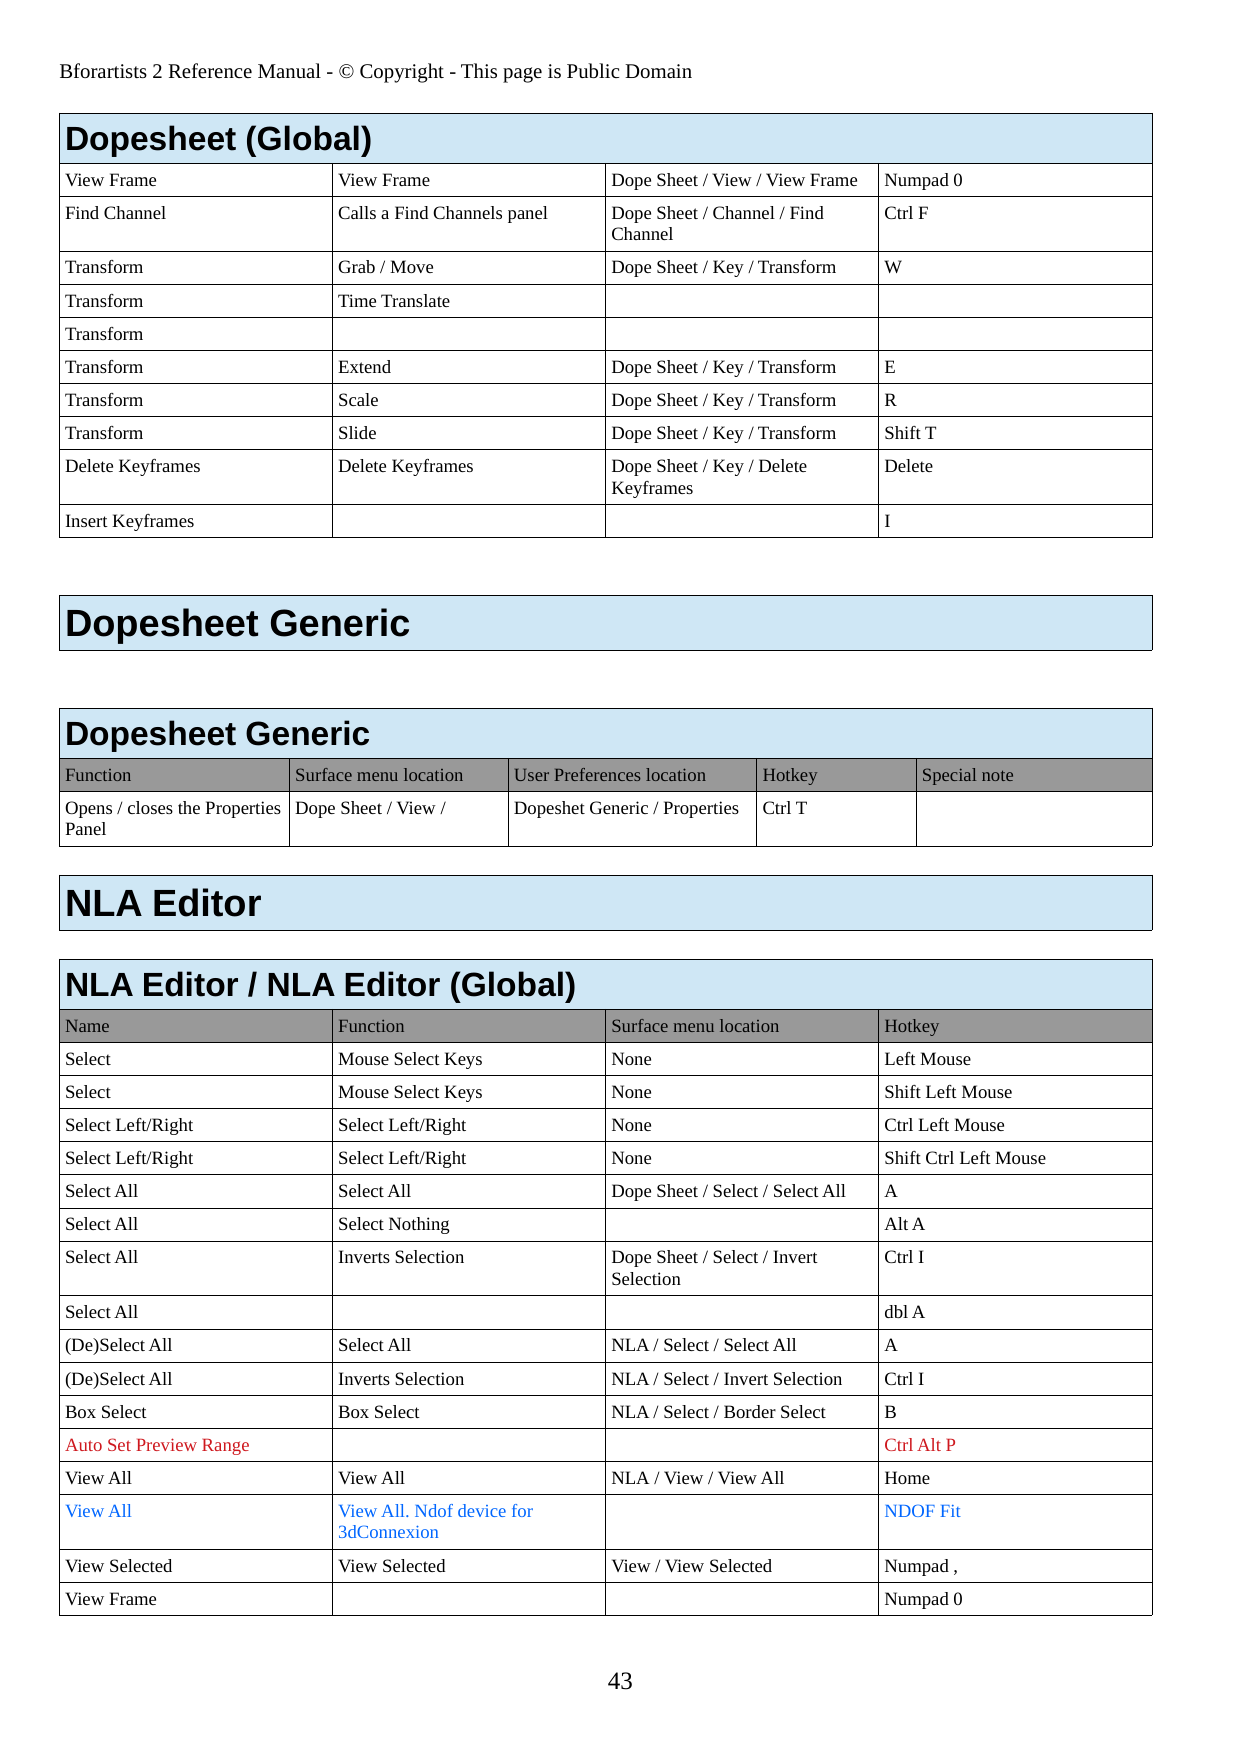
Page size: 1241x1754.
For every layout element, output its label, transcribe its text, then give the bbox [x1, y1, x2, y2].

table_cell Box Select [333, 1396, 605, 1428]
table_cell View All [333, 1462, 605, 1494]
table_cell Dope Sheet / Select / Select All [606, 1175, 878, 1207]
table_cell Select [60, 1043, 332, 1075]
table_cell [606, 1429, 878, 1461]
table_cell Shift T [879, 417, 1152, 449]
table_header Dopesheet (Global) [60, 114, 1152, 163]
table_cell Dope Sheet / Select / Invert Selection [606, 1242, 878, 1295]
table_cell Transform [60, 285, 332, 317]
table_cell Auto Set Preview Range [60, 1429, 332, 1461]
table_cell Transform [60, 417, 332, 449]
table_cell Dope Sheet / Key / Delete Keyframes [606, 450, 878, 504]
table_cell [333, 1583, 605, 1615]
table_cell Opens / closes the Properties Panel [60, 792, 289, 846]
table_cell Dopeshet Generic / Properties [509, 792, 756, 846]
table_cell Numpad 0 [879, 164, 1152, 196]
table_cell Select Left/Right [333, 1109, 605, 1141]
table_cell Select Left/Right [60, 1142, 332, 1174]
table_cell Dope Sheet / Key / Transform [606, 252, 878, 284]
table_cell Numpad , [879, 1550, 1152, 1582]
table_cell Name [60, 1010, 332, 1042]
table_header NLA Editor / NLA Editor (Global) [60, 960, 1152, 1009]
table_cell Select All [333, 1175, 605, 1207]
table_cell Shift Ctrl Left Mouse [879, 1142, 1152, 1174]
table_cell I [879, 505, 1152, 537]
table_cell Select Left/Right [60, 1109, 332, 1141]
table_cell None [606, 1109, 878, 1141]
table_cell Grab / Move [333, 252, 605, 284]
table_cell Transform [60, 351, 332, 383]
table_cell Dope Sheet / Key / Transform [606, 384, 878, 416]
table_cell Find Channel [60, 197, 332, 251]
table_cell Ctrl F [879, 197, 1152, 251]
table_cell [879, 318, 1152, 350]
table_cell Select Nothing [333, 1209, 605, 1241]
table_cell [606, 285, 878, 317]
table_cell Ctrl I [879, 1242, 1152, 1295]
table_cell [606, 1209, 878, 1241]
table_cell dbl A [879, 1296, 1152, 1328]
table_cell Home [879, 1462, 1152, 1494]
table_cell Select All [60, 1296, 332, 1328]
table_cell Surface menu location [290, 759, 508, 791]
table_cell Function [333, 1010, 605, 1042]
table_cell Ctrl T [757, 792, 916, 846]
table_cell View All [60, 1495, 332, 1549]
table_cell [333, 1429, 605, 1461]
table_cell Dope Sheet / Key / Transform [606, 417, 878, 449]
table_cell Scale [333, 384, 605, 416]
table_cell Function [60, 759, 289, 791]
table_cell NLA / View / View All [606, 1462, 878, 1494]
table_cell [333, 505, 605, 537]
table_cell Box Select [60, 1396, 332, 1428]
table_cell [606, 1583, 878, 1615]
table_cell NLA / Select / Invert Selection [606, 1363, 878, 1395]
table_cell Time Translate [333, 285, 605, 317]
table_cell Numpad 0 [879, 1583, 1152, 1615]
table_cell A [879, 1330, 1152, 1362]
table_cell B [879, 1396, 1152, 1428]
table_cell None [606, 1076, 878, 1108]
table_cell [333, 1296, 605, 1328]
table_cell E [879, 351, 1152, 383]
table_cell NDOF Fit [879, 1495, 1152, 1549]
table_cell W [879, 252, 1152, 284]
table_cell View Frame [333, 164, 605, 196]
table_header NLA Editor [60, 876, 1152, 930]
table_cell Select All [333, 1330, 605, 1362]
table_cell View All [60, 1462, 332, 1494]
table_header Dopesheet Generic [60, 709, 1152, 758]
table_cell Select All [60, 1242, 332, 1295]
table_cell Insert Keyframes [60, 505, 332, 537]
table_cell Delete [879, 450, 1152, 504]
table_cell [917, 792, 1152, 846]
table_cell Surface menu location [606, 1010, 878, 1042]
table_cell View Frame [60, 164, 332, 196]
table_cell [606, 505, 878, 537]
table_cell Select All [60, 1209, 332, 1241]
table_cell NLA / Select / Border Select [606, 1396, 878, 1428]
table_cell Transform [60, 384, 332, 416]
table_cell Hotkey [879, 1010, 1152, 1042]
table_cell NLA / Select / Select All [606, 1330, 878, 1362]
table_header Dopesheet Generic [60, 596, 1152, 650]
table_cell A [879, 1175, 1152, 1207]
table_cell [333, 318, 605, 350]
table_cell None [606, 1043, 878, 1075]
table_cell Dope Sheet / View / View Frame [606, 164, 878, 196]
table_cell Special note [917, 759, 1152, 791]
table_cell Ctrl I [879, 1363, 1152, 1395]
table_cell Select [60, 1076, 332, 1108]
table_cell View Selected [60, 1550, 332, 1582]
table_cell Delete Keyframes [60, 450, 332, 504]
table_cell View Selected [333, 1550, 605, 1582]
table_cell Shift Left Mouse [879, 1076, 1152, 1108]
table_cell Ctrl Alt P [879, 1429, 1152, 1461]
table_cell Dope Sheet / Channel / Find Channel [606, 197, 878, 251]
table_cell View Frame [60, 1583, 332, 1615]
table_cell Calls a Find Channels panel [333, 197, 605, 251]
table_cell [606, 318, 878, 350]
table_cell Select All [60, 1175, 332, 1207]
table_cell Left Mouse [879, 1043, 1152, 1075]
table_cell None [606, 1142, 878, 1174]
table_cell Extend [333, 351, 605, 383]
table_cell Delete Keyframes [333, 450, 605, 504]
table_cell View / View Selected [606, 1550, 878, 1582]
table_cell Inverts Selection [333, 1363, 605, 1395]
table_cell User Preferences location [509, 759, 756, 791]
table_cell Transform [60, 252, 332, 284]
table_cell Ctrl Left Mouse [879, 1109, 1152, 1141]
table_cell Inverts Selection [333, 1242, 605, 1295]
table_cell Dope Sheet / View / [290, 792, 508, 846]
table_cell (De)Select All [60, 1330, 332, 1362]
table_cell Transform [60, 318, 332, 350]
table_cell (De)Select All [60, 1363, 332, 1395]
table_cell Alt A [879, 1209, 1152, 1241]
table_cell R [879, 384, 1152, 416]
table_cell Select Left/Right [333, 1142, 605, 1174]
table_cell [879, 285, 1152, 317]
table_cell [606, 1296, 878, 1328]
table_cell Slide [333, 417, 605, 449]
table_cell Hotkey [757, 759, 916, 791]
table_cell Mouse Select Keys [333, 1076, 605, 1108]
table_cell Dope Sheet / Key / Transform [606, 351, 878, 383]
table_cell View All. Ndof device for 3dConnexion [333, 1495, 605, 1549]
table_cell Mouse Select Keys [333, 1043, 605, 1075]
table_cell [606, 1495, 878, 1549]
